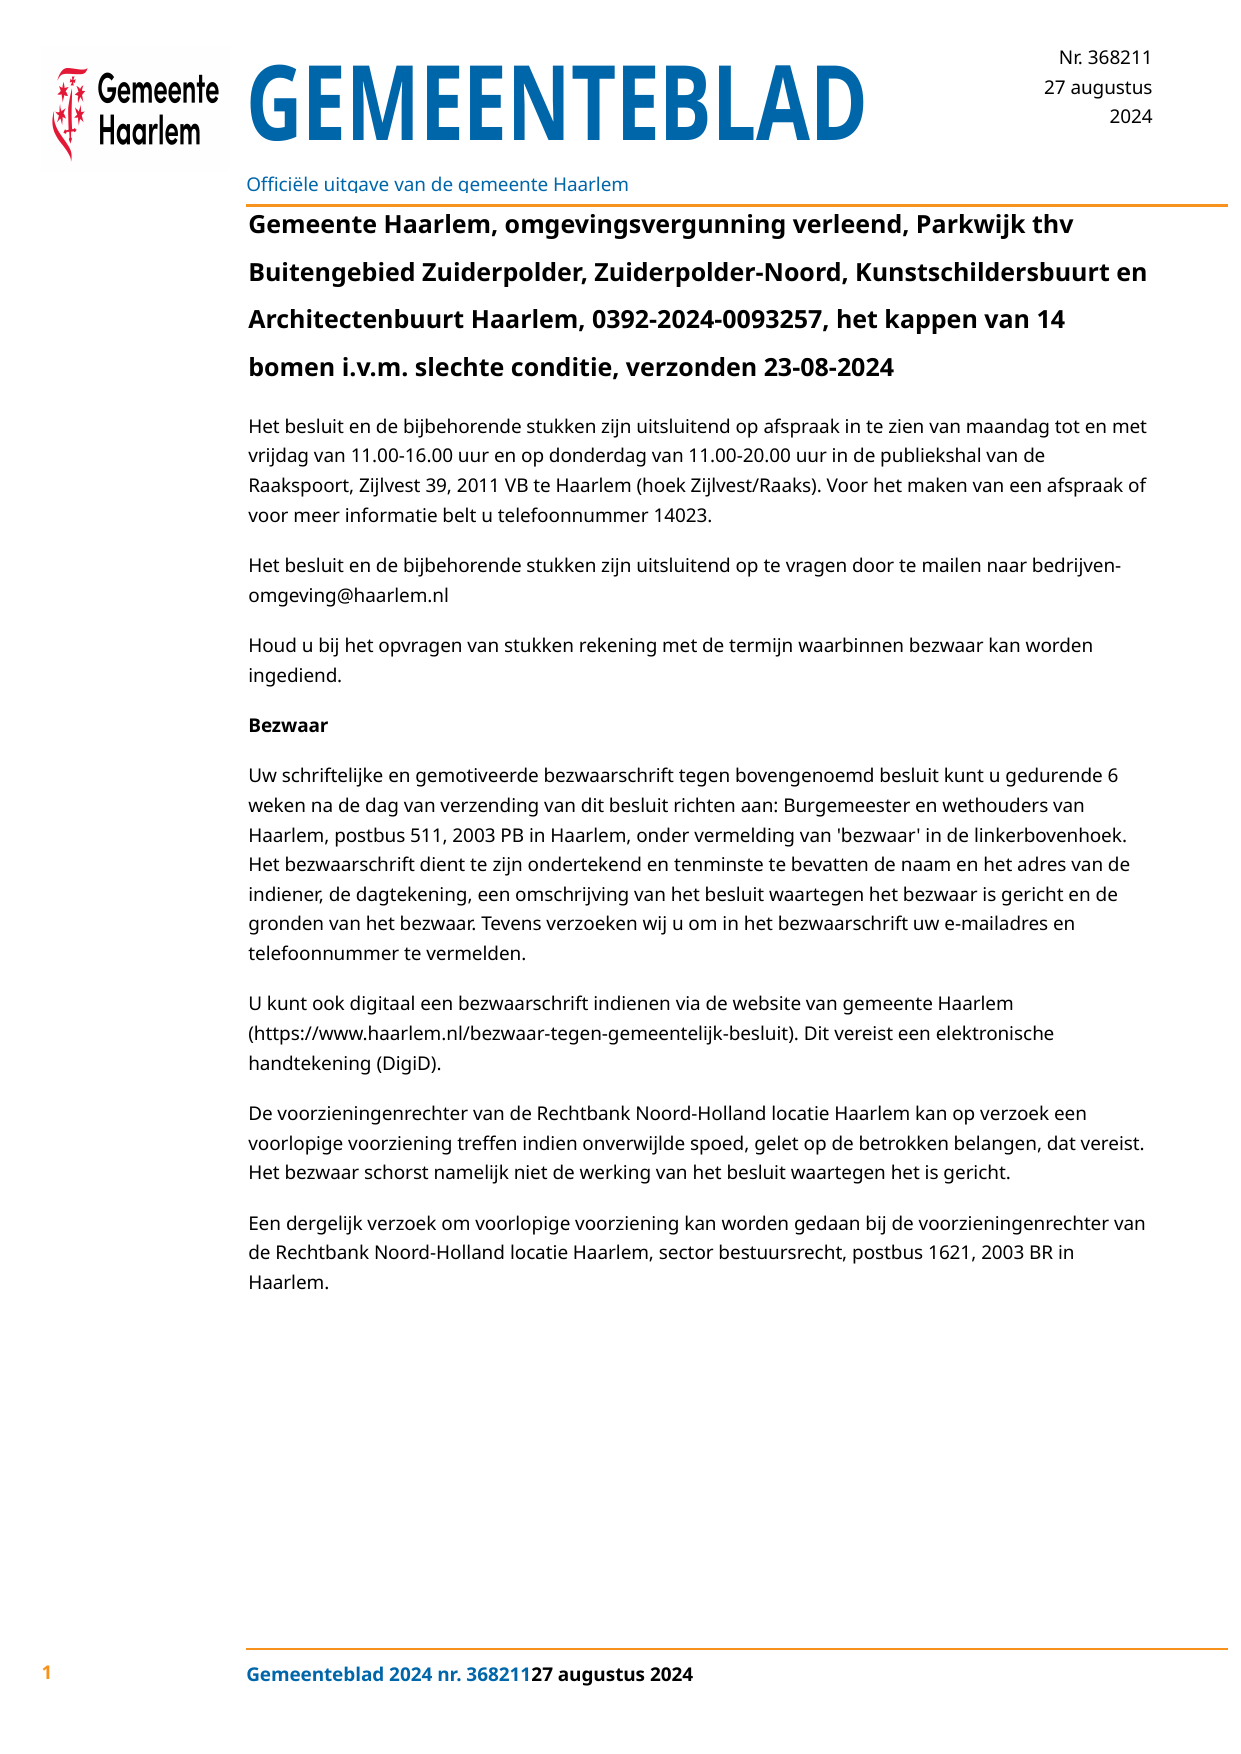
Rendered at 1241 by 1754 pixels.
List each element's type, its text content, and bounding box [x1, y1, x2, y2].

text Bezwaar [248, 712, 1152, 738]
text Een dergelijk verzoek om voorlopige voorziening kan worden gedaan bij de voorzieningenrechter van de Rechtbank Noord-Holland locatie Haarlem, sector bestuursrecht, postbus 1621, 2003 BR in Haarlem. [248, 1210, 1152, 1295]
text Het besluit en de bijbehorende stukken zijn uitsluitend op te vragen door te mailen naar bedrijven-omgeving@haarlem.nl [248, 552, 1152, 608]
text Houd u bij het opvragen van stukken rekening met de termijn waarbinnen bezwaar kan worden ingediend. [248, 632, 1152, 688]
text Het besluit en de bijbehorende stukken zijn uitsluitend op afspraak in te zien van maandag tot en met vrijdag van 11.00-16.00 uur en op donderdag van 11.00-20.00 uur in de publiekshal van de Raakspoort, Zijlvest 39, 2011 VB te Haarlem (hoek Zijlvest/Raaks). Voor het maken van een afspraak of voor meer informatie belt u telefoonnummer 14023. [248, 413, 1152, 528]
picture [41, 47, 231, 172]
text U kunt ook digitaal een bezwaarschrift indienen via de website van gemeente Haarlem (https://www.haarlem.nl/bezwaar-tegen-gemeentelijk-besluit). Dit vereist een elektronische handtekening (DigiD). [248, 991, 1152, 1076]
text Gemeente Haarlem, omgevingsvergunning verleend, Parkwijk thv Buitengebied Zuiderpolder, Zuiderpolder-Noord, Kunstschildersbuurt en Architectenbuurt Haarlem, 0392-2024-0093257, het kappen van 14 bomen i.v.m. slechte conditie, verzonden 23-08-2024 [248, 207, 1152, 384]
text Uw schriftelijke en gemotiveerde bezwaarschrift tegen bovengenoemd besluit kunt u gedurende 6 weken na de dag van verzending van dit besluit richten aan: Burgemeester en wethouders van Haarlem, postbus 511, 2003 PB in Haarlem, onder vermelding van 'bezwaar' in de linkerbovenhoek. Het bezwaarschrift dient te zijn ondertekend en tenminste te bevatten de naam en het adres van de indiener, de dagtekening, een omschrijving van het besluit waartegen het bezwaar is gericht en de gronden van het bezwaar. Tevens verzoeken wij u om in het bezwaarschrift uw e-mailadres en telefoonnummer te vermelden. [248, 763, 1152, 966]
text De voorzieningenrechter van de Rechtbank Noord-Holland locatie Haarlem kan op verzoek een voorlopige voorziening treffen indien onverwijlde spoed, gelet op de betrokken belangen, dat vereist. Het bezwaar schorst namelijk niet de werking van het besluit waartegen het is gericht. [248, 1100, 1152, 1185]
